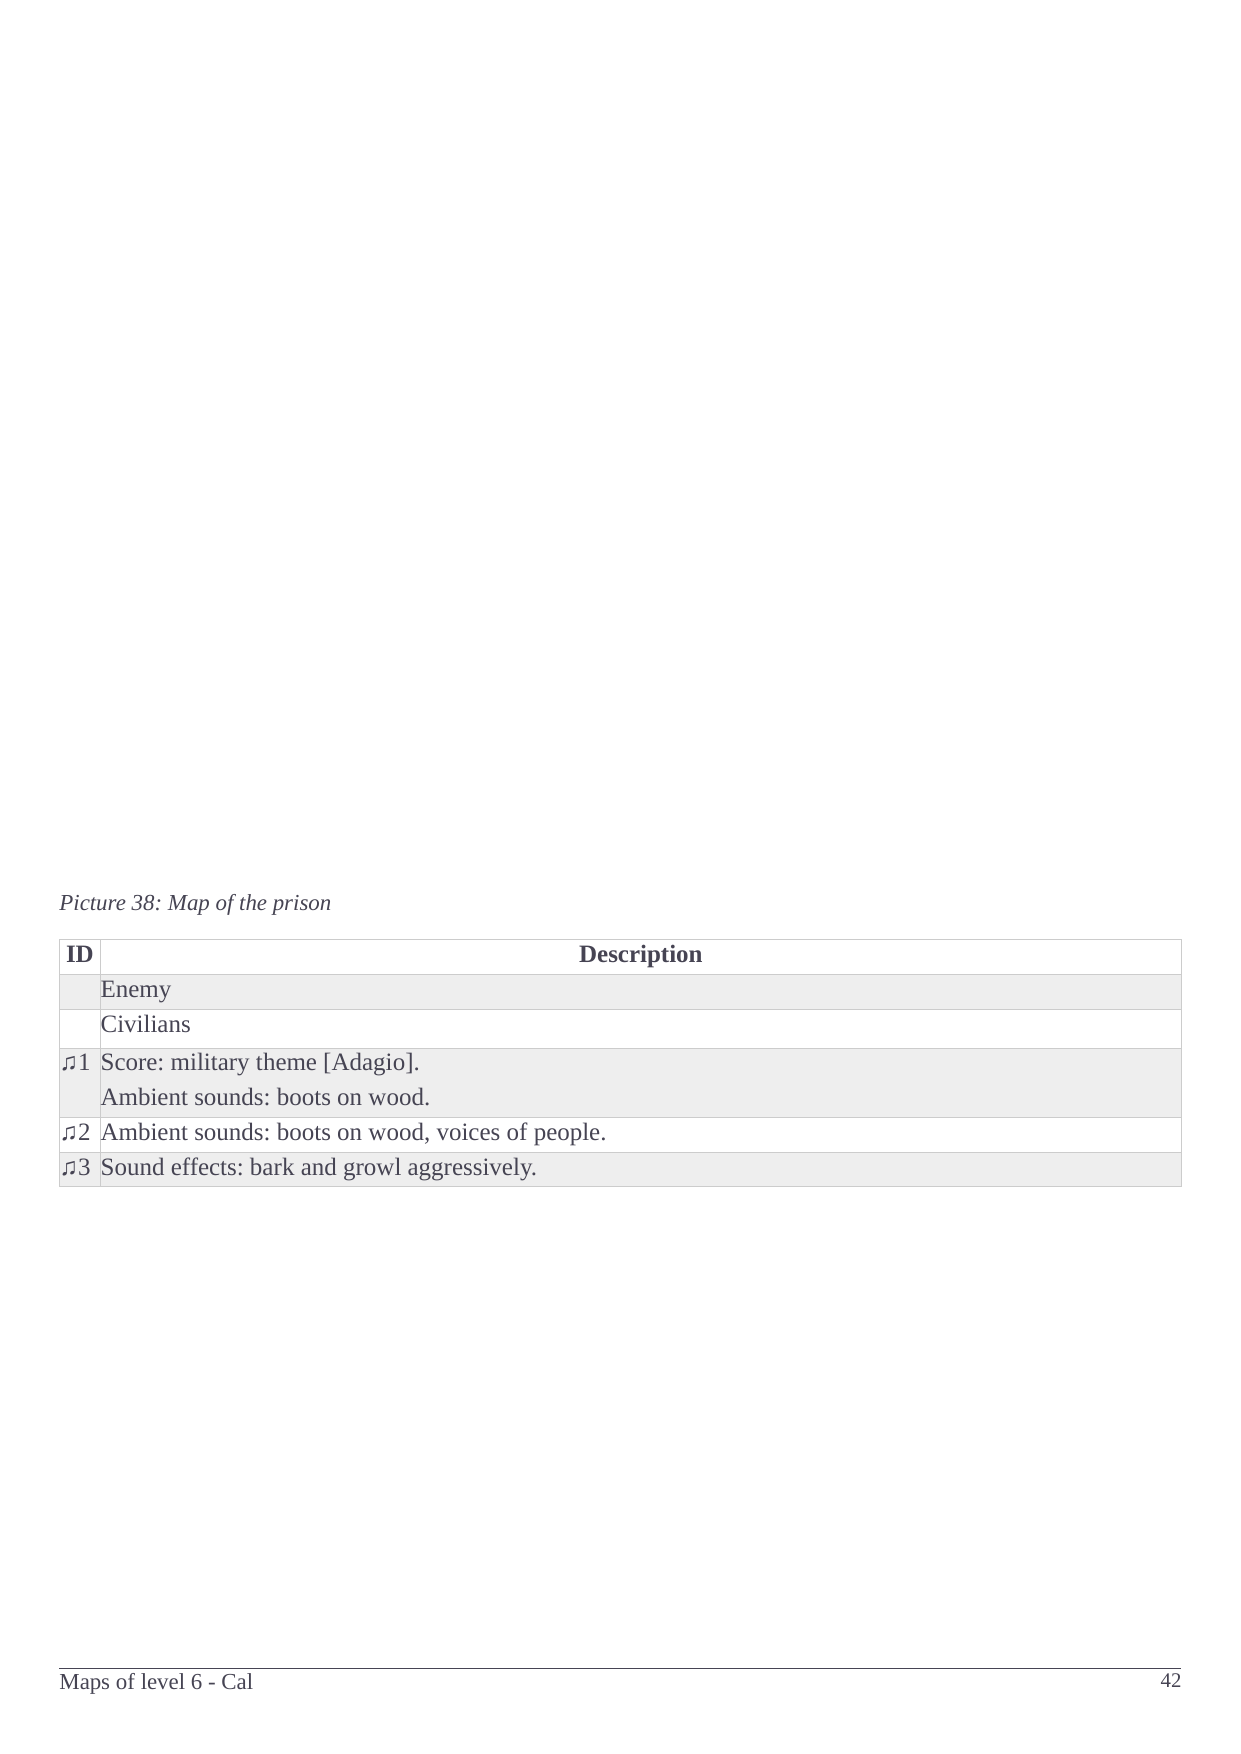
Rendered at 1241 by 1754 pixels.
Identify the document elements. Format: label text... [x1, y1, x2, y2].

table_header [64, 896, 70, 903]
table_cell Score: military theme [Adagio]. Ambient sounds: boots on wood. [101, 1049, 1181, 1117]
table_cell ♫3 [60, 1153, 100, 1186]
table_cell Ambient sounds: boots on wood, voices of people. [101, 1118, 1181, 1152]
table_cell [60, 1010, 100, 1047]
table_cell ♫2 [60, 1118, 100, 1152]
table_cell [60, 975, 100, 1009]
table_cell Civilians [101, 1010, 1181, 1047]
table_cell ♫1 [60, 1049, 100, 1117]
table_cell Enemy [101, 975, 1181, 1009]
table_header Description [101, 940, 1181, 974]
table_header ID [60, 940, 100, 974]
table_header [59, 59, 1181, 939]
table_cell Sound effects: bark and growl aggressively. [101, 1153, 1181, 1186]
